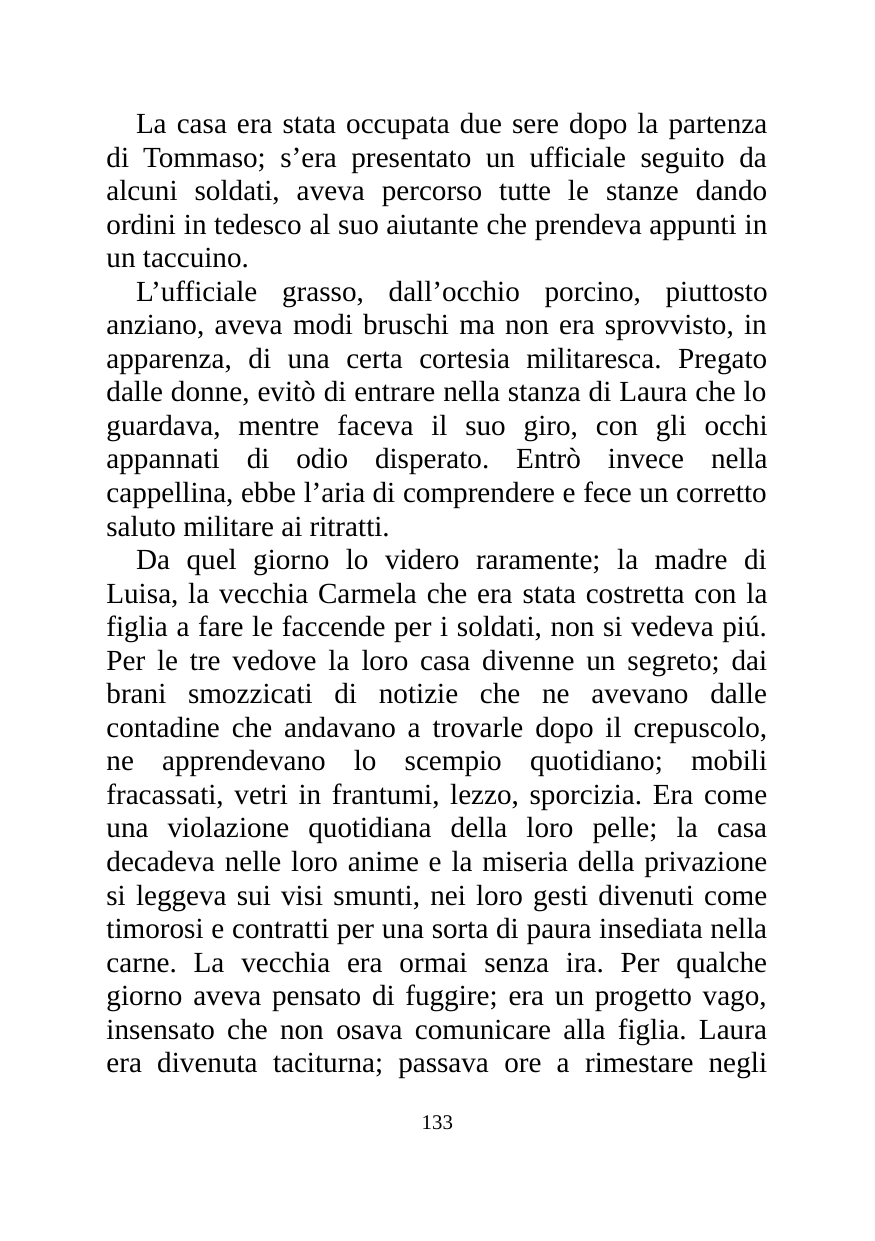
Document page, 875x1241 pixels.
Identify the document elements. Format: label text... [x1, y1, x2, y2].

text L’ufficiale grasso, dall’occhio porcino, piuttosto anziano, aveva modi bruschi ma non era sprovvisto, in apparenza, di una certa cortesia militaresca. Pregato dalle donne, evitò di entrare nella stanza di Laura che lo guardava, mentre faceva il suo giro, con gli occhi appannati di odio disperato. Entrò invece nella cappellina, ebbe l’aria di comprendere e fece un corretto saluto militare ai ritratti. [106, 274, 768, 542]
text La casa era stata occupata due sere dopo la partenza di Tommaso; s’era presentato un ufficiale seguito da alcuni soldati, aveva percorso tutte le stanze dando ordini in tedesco al suo aiutante che prendeva appunti in un taccuino. [106, 106, 768, 274]
text Da quel giorno lo videro raramente; la madre di Luisa, la vecchia Carmela che era stata costretta con la figlia a fare le faccende per i soldati, non si vedeva piú. Per le tre vedove la loro casa divenne un segreto; dai brani smozzicati di notizie che ne avevano dalle contadine che andavano a trovarle dopo il crepuscolo, ne apprendevano lo scempio quotidiano; mobili fracassati, vetri in frantumi, lezzo, sporcizia. Era come una violazione quotidiana della loro pelle; la casa decadeva nelle loro anime e la miseria della privazione si leggeva sui visi smunti, nei loro gesti divenuti come timorosi e contratti per una sorta di paura insediata nella carne. La vecchia era ormai senza ira. Per qualche giorno aveva pensato di fuggire; era un progetto vago, insensato che non osava comunicare alla figlia. Laura era divenuta taciturna; passava ore a rimestare negli [106, 542, 768, 1079]
